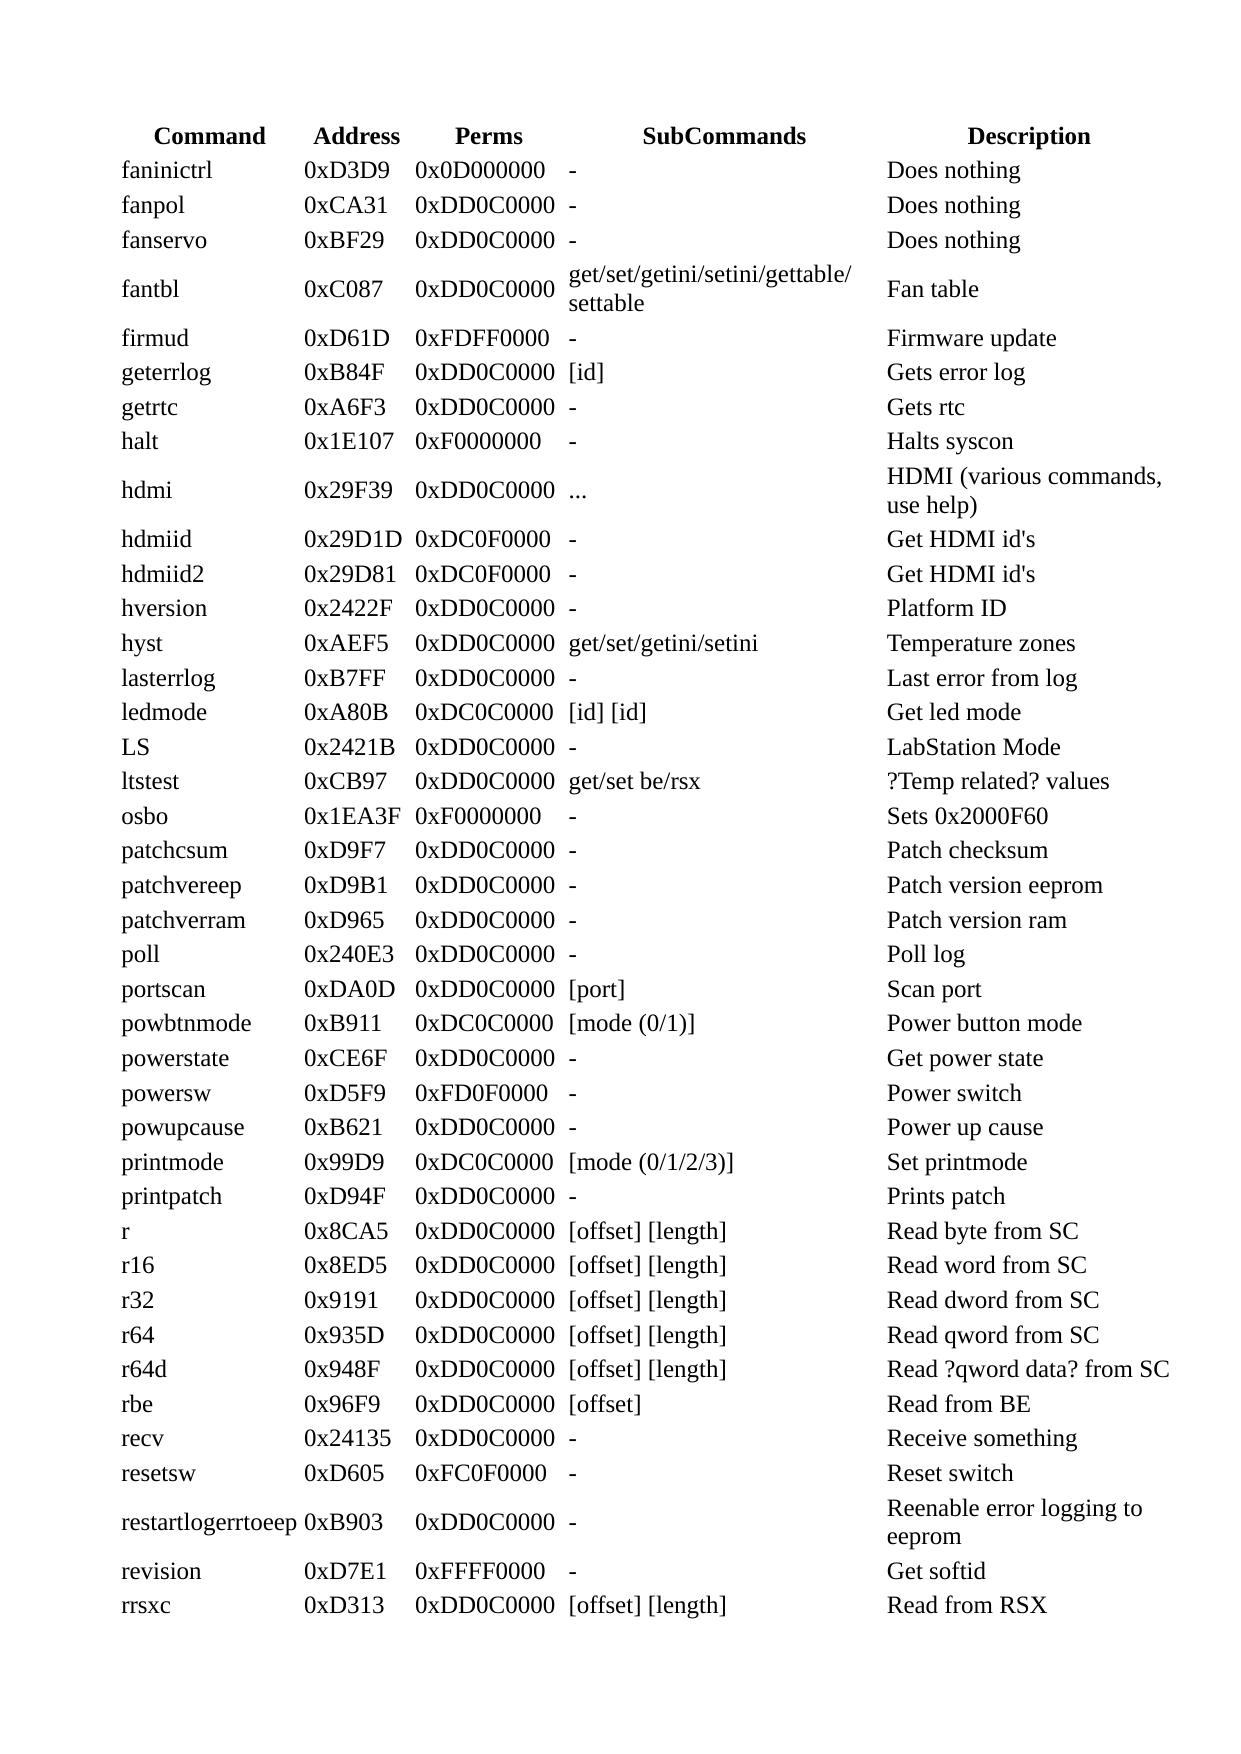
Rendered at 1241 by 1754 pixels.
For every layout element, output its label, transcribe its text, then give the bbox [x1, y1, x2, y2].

table_cell 0xD94F [301, 1179, 412, 1213]
table_cell 0x99D9 [301, 1144, 412, 1178]
table_cell Get power state [884, 1040, 1181, 1075]
table_cell restartlogerrtoeep [118, 1490, 301, 1553]
table_cell Get led mode [884, 694, 1181, 729]
table_cell - [565, 222, 884, 256]
table_cell 0xDD0C0000 [412, 1386, 565, 1421]
table_cell get/set be/rsx [565, 764, 884, 798]
table_cell 0xD9F7 [301, 833, 412, 867]
table_cell 0xB84F [301, 354, 412, 389]
table_cell patchcsum [118, 833, 301, 867]
table_cell get/set/getini/setini/gettable/settable [565, 256, 884, 320]
table_cell - [565, 1109, 884, 1144]
table_cell lasterrlog [118, 660, 301, 694]
table_cell 0x948F [301, 1351, 412, 1386]
table_cell - [565, 556, 884, 591]
table_cell - [565, 902, 884, 936]
table_cell 0xDC0F0000 [412, 556, 565, 591]
table_cell Get HDMI id's [884, 556, 1181, 591]
table_cell - [565, 798, 884, 833]
table_cell hversion [118, 591, 301, 625]
table_cell ltstest [118, 764, 301, 798]
table_cell - [565, 936, 884, 971]
table_cell 0xDD0C0000 [412, 1282, 565, 1317]
table_cell 0xDD0C0000 [412, 902, 565, 936]
table_cell - [565, 1490, 884, 1553]
table_cell 0xDC0C0000 [412, 1144, 565, 1178]
table_cell geterrlog [118, 354, 301, 389]
table_cell rbe [118, 1386, 301, 1421]
table_cell 0xCE6F [301, 1040, 412, 1075]
table_cell hdmiid2 [118, 556, 301, 591]
table_cell 0xDD0C0000 [412, 764, 565, 798]
table_cell Platform ID [884, 591, 1181, 625]
table_cell 0xB7FF [301, 660, 412, 694]
table_cell recv [118, 1421, 301, 1455]
table_cell 0xFD0F0000 [412, 1075, 565, 1109]
table_cell 0x2422F [301, 591, 412, 625]
table_cell [id] [id] [565, 694, 884, 729]
table_cell printpatch [118, 1179, 301, 1213]
table_cell 0xC087 [301, 256, 412, 320]
table_cell 0xFDFF0000 [412, 320, 565, 354]
table_header SubCommands [565, 118, 884, 153]
table_cell 0x29D81 [301, 556, 412, 591]
table_cell [id] [565, 354, 884, 389]
table_cell 0x29F39 [301, 458, 412, 521]
table_cell powerstate [118, 1040, 301, 1075]
table_cell 0xDD0C0000 [412, 660, 565, 694]
table_cell Does nothing [884, 222, 1181, 256]
table_cell 0xBF29 [301, 222, 412, 256]
table_cell [offset] [length] [565, 1588, 884, 1622]
table_cell [mode (0/1)] [565, 1006, 884, 1040]
table_cell 0xCA31 [301, 187, 412, 222]
table_cell LS [118, 729, 301, 763]
table_cell [offset] [565, 1386, 884, 1421]
table_cell - [565, 729, 884, 763]
table_cell r32 [118, 1282, 301, 1317]
table_cell Read byte from SC [884, 1213, 1181, 1248]
table_cell Power switch [884, 1075, 1181, 1109]
table_cell hdmiid [118, 521, 301, 556]
table_cell 0xDD0C0000 [412, 1179, 565, 1213]
table_cell Halts syscon [884, 424, 1181, 458]
table_cell Reenable error logging to eeprom [884, 1490, 1181, 1553]
table_cell hdmi [118, 458, 301, 521]
table_cell - [565, 1421, 884, 1455]
table_header Address [301, 118, 412, 153]
table_cell [port] [565, 971, 884, 1006]
table_cell - [565, 153, 884, 187]
table_cell Does nothing [884, 153, 1181, 187]
table_cell r64d [118, 1351, 301, 1386]
table_cell Poll log [884, 936, 1181, 971]
table_cell 0xB911 [301, 1006, 412, 1040]
table_cell 0xD965 [301, 902, 412, 936]
table_cell patchvereep [118, 867, 301, 902]
table_cell - [565, 1040, 884, 1075]
table_header Command [118, 118, 301, 153]
table_cell 0xDD0C0000 [412, 625, 565, 660]
table_cell [offset] [length] [565, 1282, 884, 1317]
table_cell 0xDD0C0000 [412, 1109, 565, 1144]
table_cell poll [118, 936, 301, 971]
table_cell 0xDD0C0000 [412, 1213, 565, 1248]
table_cell Get softid [884, 1553, 1181, 1588]
table_cell Scan port [884, 971, 1181, 1006]
table_cell 0x1E107 [301, 424, 412, 458]
table_cell Read dword from SC [884, 1282, 1181, 1317]
table_cell 0x1EA3F [301, 798, 412, 833]
table_cell Read qword from SC [884, 1317, 1181, 1351]
table_cell LabStation Mode [884, 729, 1181, 763]
table_header Description [884, 118, 1181, 153]
table_cell portscan [118, 971, 301, 1006]
table_cell 0x8ED5 [301, 1248, 412, 1282]
table_cell Receive something [884, 1421, 1181, 1455]
table_cell Read from BE [884, 1386, 1181, 1421]
table_cell 0x240E3 [301, 936, 412, 971]
table_cell 0xDD0C0000 [412, 1317, 565, 1351]
table_cell 0xDC0F0000 [412, 521, 565, 556]
table_cell powupcause [118, 1109, 301, 1144]
table_cell 0xA80B [301, 694, 412, 729]
table_cell r [118, 1213, 301, 1248]
table_cell get/set/getini/setini [565, 625, 884, 660]
table_cell Prints patch [884, 1179, 1181, 1213]
table_cell 0xCB97 [301, 764, 412, 798]
table_cell - [565, 187, 884, 222]
table_cell 0xDD0C0000 [412, 1588, 565, 1622]
table_cell Fan table [884, 256, 1181, 320]
table_cell - [565, 1553, 884, 1588]
table_cell 0xDD0C0000 [412, 458, 565, 521]
table_cell 0xFFFF0000 [412, 1553, 565, 1588]
table_cell [offset] [length] [565, 1213, 884, 1248]
table_cell 0x96F9 [301, 1386, 412, 1421]
table_cell 0xDD0C0000 [412, 1421, 565, 1455]
table_cell 0xDD0C0000 [412, 1351, 565, 1386]
table_cell HDMI (various commands, use help) [884, 458, 1181, 521]
table_cell powersw [118, 1075, 301, 1109]
table_cell ... [565, 458, 884, 521]
table_cell 0x29D1D [301, 521, 412, 556]
table_cell Patch version ram [884, 902, 1181, 936]
table_cell 0xDD0C0000 [412, 187, 565, 222]
table_cell patchverram [118, 902, 301, 936]
table_cell hyst [118, 625, 301, 660]
table_cell 0xDD0C0000 [412, 1248, 565, 1282]
table_cell 0xDD0C0000 [412, 256, 565, 320]
table_cell Power button mode [884, 1006, 1181, 1040]
table_cell Get HDMI id's [884, 521, 1181, 556]
table_cell 0xD5F9 [301, 1075, 412, 1109]
table_cell osbo [118, 798, 301, 833]
table_cell 0xDD0C0000 [412, 833, 565, 867]
table_cell 0x2421B [301, 729, 412, 763]
table_cell Gets error log [884, 354, 1181, 389]
table_cell fanservo [118, 222, 301, 256]
table_cell 0x935D [301, 1317, 412, 1351]
table_cell 0xDD0C0000 [412, 971, 565, 1006]
table_cell powbtnmode [118, 1006, 301, 1040]
table_cell 0xDD0C0000 [412, 591, 565, 625]
table_header Perms [412, 118, 565, 153]
table_cell - [565, 591, 884, 625]
table_cell 0xDD0C0000 [412, 936, 565, 971]
table_cell 0xA6F3 [301, 389, 412, 423]
table_cell halt [118, 424, 301, 458]
table_cell 0xFC0F0000 [412, 1455, 565, 1490]
table_cell Sets 0x2000F60 [884, 798, 1181, 833]
table_cell printmode [118, 1144, 301, 1178]
table_cell 0xDC0C0000 [412, 694, 565, 729]
table_cell [mode (0/1/2/3)] [565, 1144, 884, 1178]
table_cell - [565, 833, 884, 867]
table_cell 0xD9B1 [301, 867, 412, 902]
table_cell fantbl [118, 256, 301, 320]
table_cell 0xDD0C0000 [412, 867, 565, 902]
table_cell 0xD7E1 [301, 1553, 412, 1588]
table_cell Firmware update [884, 320, 1181, 354]
table_cell firmud [118, 320, 301, 354]
table_cell revision [118, 1553, 301, 1588]
table_cell - [565, 320, 884, 354]
table_cell faninictrl [118, 153, 301, 187]
table_cell Does nothing [884, 187, 1181, 222]
table_cell [offset] [length] [565, 1351, 884, 1386]
table_cell 0x24135 [301, 1421, 412, 1455]
table_cell Temperature zones [884, 625, 1181, 660]
table_cell - [565, 1179, 884, 1213]
table_cell 0xAEF5 [301, 625, 412, 660]
table_cell 0xDD0C0000 [412, 1040, 565, 1075]
table_cell Read word from SC [884, 1248, 1181, 1282]
table_cell resetsw [118, 1455, 301, 1490]
table_cell Set printmode [884, 1144, 1181, 1178]
table_cell 0xB621 [301, 1109, 412, 1144]
table_cell 0xD3D9 [301, 153, 412, 187]
table_cell ledmode [118, 694, 301, 729]
table_cell - [565, 660, 884, 694]
table_cell Reset switch [884, 1455, 1181, 1490]
table_cell r64 [118, 1317, 301, 1351]
table_cell Power up cause [884, 1109, 1181, 1144]
table_cell - [565, 424, 884, 458]
table_cell Patch checksum [884, 833, 1181, 867]
table_cell 0xD61D [301, 320, 412, 354]
table_cell - [565, 867, 884, 902]
table_cell 0x9191 [301, 1282, 412, 1317]
table_cell [offset] [length] [565, 1248, 884, 1282]
table_cell 0xF0000000 [412, 798, 565, 833]
table_cell 0x0D000000 [412, 153, 565, 187]
table_cell - [565, 389, 884, 423]
table_cell getrtc [118, 389, 301, 423]
table_cell 0xDD0C0000 [412, 222, 565, 256]
table_cell 0x8CA5 [301, 1213, 412, 1248]
table_cell - [565, 1455, 884, 1490]
table_cell Last error from log [884, 660, 1181, 694]
table_cell Read from RSX [884, 1588, 1181, 1622]
table_cell 0xD605 [301, 1455, 412, 1490]
table_cell 0xDA0D [301, 971, 412, 1006]
table_cell - [565, 521, 884, 556]
table_cell 0xDD0C0000 [412, 389, 565, 423]
table_cell r16 [118, 1248, 301, 1282]
table_cell 0xF0000000 [412, 424, 565, 458]
table_cell [offset] [length] [565, 1317, 884, 1351]
table_cell 0xD313 [301, 1588, 412, 1622]
table_cell 0xDD0C0000 [412, 354, 565, 389]
table_cell Read ?qword data? from SC [884, 1351, 1181, 1386]
table_cell Gets rtc [884, 389, 1181, 423]
table_cell - [565, 1075, 884, 1109]
table_cell 0xDD0C0000 [412, 1490, 565, 1553]
table_cell rrsxc [118, 1588, 301, 1622]
table_cell 0xDD0C0000 [412, 729, 565, 763]
table_cell fanpol [118, 187, 301, 222]
table_cell Patch version eeprom [884, 867, 1181, 902]
table_cell 0xDC0C0000 [412, 1006, 565, 1040]
table_cell ?Temp related? values [884, 764, 1181, 798]
table_cell 0xB903 [301, 1490, 412, 1553]
